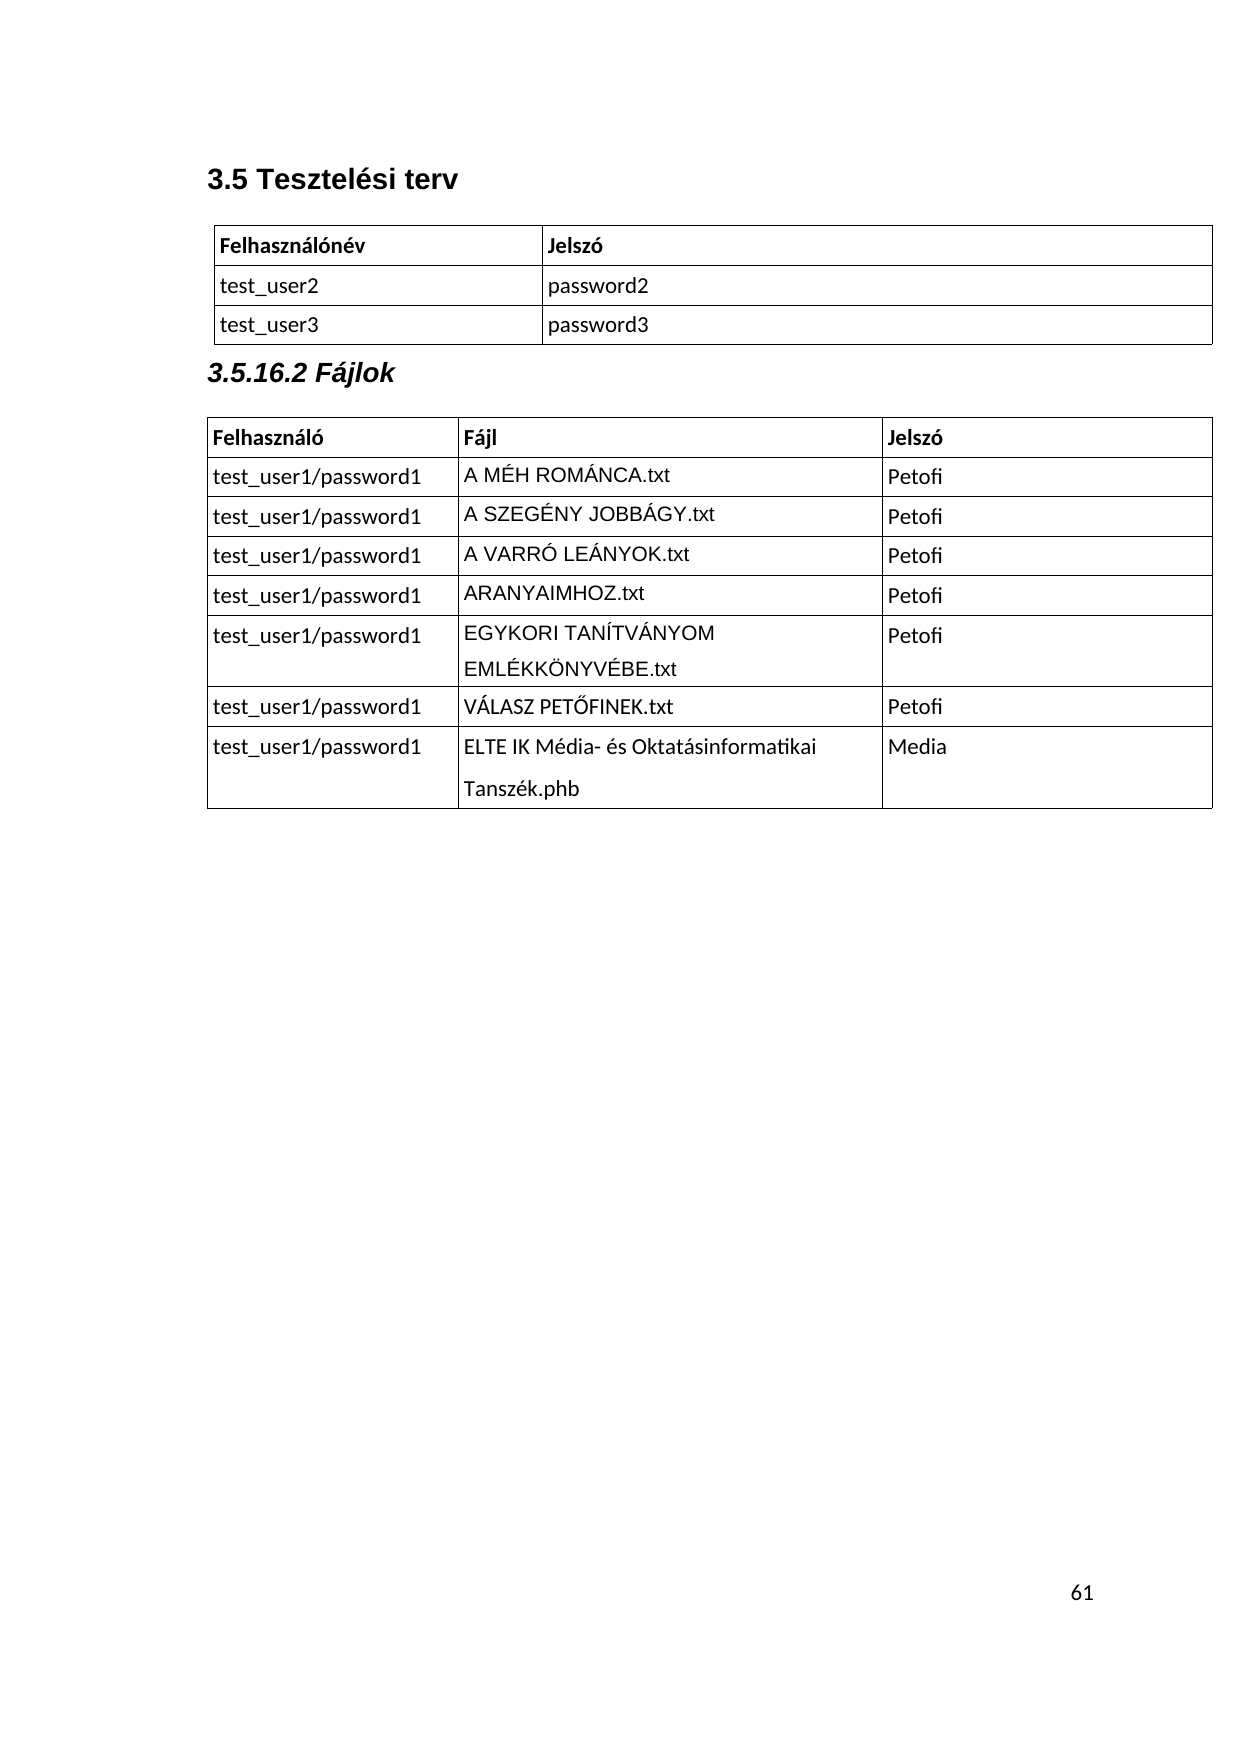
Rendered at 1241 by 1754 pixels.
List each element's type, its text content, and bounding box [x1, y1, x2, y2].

table_cell Petofi [883, 497, 1212, 536]
table_cell Media [883, 727, 1212, 807]
table_cell Petofi [883, 616, 1212, 686]
table_cell A VARRÓ LEÁNYOK.txt [459, 537, 882, 575]
table_cell test_user1/password1 [208, 727, 458, 807]
table_cell A MÉH ROMÁNCA.txt [459, 458, 882, 496]
table_cell test_user1/password1 [208, 687, 458, 726]
table_cell test_user1/password1 [208, 497, 458, 536]
table_cell EGYKORI TANÍTVÁNYOM EMLÉKKÖNYVÉBE.txt [459, 616, 882, 686]
table_cell test_user3 [215, 306, 542, 344]
subtitle Fájlok [207, 357, 1093, 388]
table_cell test_user1/password1 [208, 537, 458, 575]
table_cell test_user1/password1 [208, 616, 458, 686]
table_header Felhasználó [208, 418, 458, 457]
table_header Felhasználónév [215, 226, 542, 265]
table_cell ARANYAIMHOZ.txt [459, 576, 882, 615]
table_cell Petofi [883, 458, 1212, 496]
table_header Jelszó [543, 226, 1212, 265]
table_cell Petofi [883, 576, 1212, 615]
table_cell Petofi [883, 687, 1212, 726]
table_cell Petofi [883, 537, 1212, 575]
table_cell test_user2 [215, 266, 542, 304]
table_header Jelszó [883, 418, 1212, 457]
table_cell test_user1/password1 [208, 458, 458, 496]
table_cell password3 [543, 306, 1212, 344]
table_cell ELTE IK Média- és Oktatásinformatikai Tanszék.phb [459, 727, 882, 807]
table_cell password2 [543, 266, 1212, 304]
table_header Fájl [459, 418, 882, 457]
table_cell test_user1/password1 [208, 576, 458, 615]
table_cell A SZEGÉNY JOBBÁGY.txt [459, 497, 882, 536]
table_cell VÁLASZ PETŐFINEK.txt [459, 687, 882, 726]
